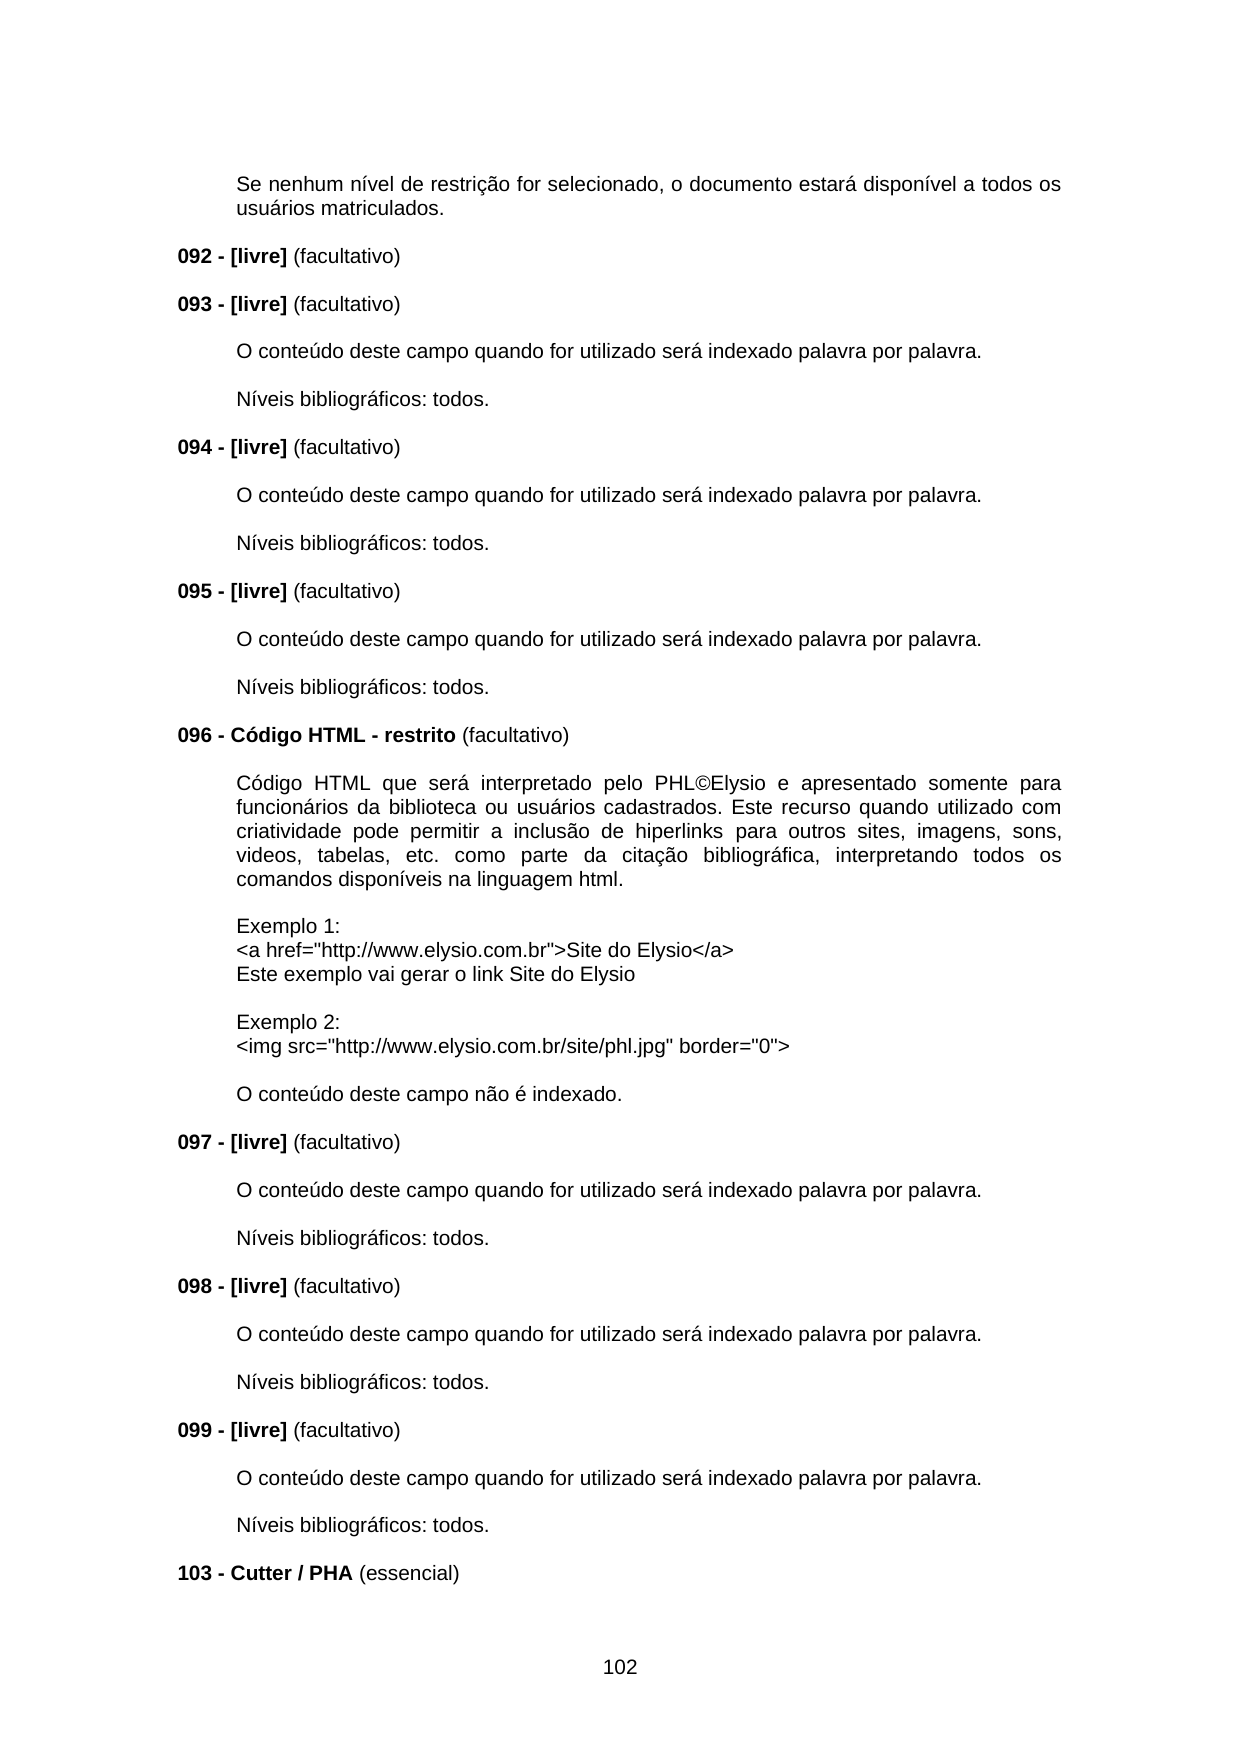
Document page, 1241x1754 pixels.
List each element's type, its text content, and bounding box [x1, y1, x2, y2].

text O conteúdo deste campo quando for utilizado será indexado palavra por palavra. [236, 339, 1063, 363]
text Níveis bibliográficos: todos. [236, 1513, 1063, 1537]
text O conteúdo deste campo quando for utilizado será indexado palavra por palavra. [236, 1465, 1063, 1489]
text Níveis bibliográficos: todos. [236, 1226, 1063, 1250]
text 094 - [livre] (facultativo) [177, 435, 1063, 459]
text Exemplo 2: [236, 1010, 1063, 1034]
text O conteúdo deste campo quando for utilizado será indexado palavra por palavra. [236, 1178, 1063, 1202]
text 098 - [livre] (facultativo) [177, 1274, 1063, 1298]
text 095 - [livre] (facultativo) [177, 579, 1063, 603]
text Exemplo 1: [236, 914, 1063, 938]
text Níveis bibliográficos: todos. [236, 1369, 1063, 1393]
text <a href="http://www.elysio.com.br">Site do Elysio</a> [236, 938, 1063, 962]
text O conteúdo deste campo quando for utilizado será indexado palavra por palavra. [236, 1322, 1063, 1346]
text 093 - [livre] (facultativo) [177, 291, 1063, 315]
text <img src="http://www.elysio.com.br/site/phl.jpg" border="0"> [236, 1034, 1063, 1058]
text 103 - Cutter / PHA (essencial) [177, 1561, 1063, 1585]
text Níveis bibliográficos: todos. [236, 387, 1063, 411]
text Código HTML que será interpretado pelo PHL©Elysio e apresentado somente para funcionários da biblioteca ou usuários cadastrados. Este recurso quando utilizado com criatividade pode permitir a inclusão de hiperlinks para outros sites, imagens, sons, videos, tabelas, etc. como parte da citação bibliográfica, interpretando todos os comandos disponíveis na linguagem html. [236, 771, 1063, 890]
text O conteúdo deste campo quando for utilizado será indexado palavra por palavra. [236, 627, 1063, 651]
text 097 - [livre] (facultativo) [177, 1130, 1063, 1154]
text Níveis bibliográficos: todos. [236, 675, 1063, 699]
text 096 - Código HTML - restrito (facultativo) [177, 723, 1063, 747]
text Este exemplo vai gerar o link Site do Elysio [236, 962, 1063, 986]
text Se nenhum nível de restrição for selecionado, o documento estará disponível a todos os usuários matriculados. [236, 172, 1063, 219]
text O conteúdo deste campo não é indexado. [236, 1082, 1063, 1106]
text 099 - [livre] (facultativo) [177, 1417, 1063, 1441]
text Níveis bibliográficos: todos. [236, 531, 1063, 555]
text O conteúdo deste campo quando for utilizado será indexado palavra por palavra. [236, 483, 1063, 507]
text 092 - [livre] (facultativo) [177, 243, 1063, 267]
